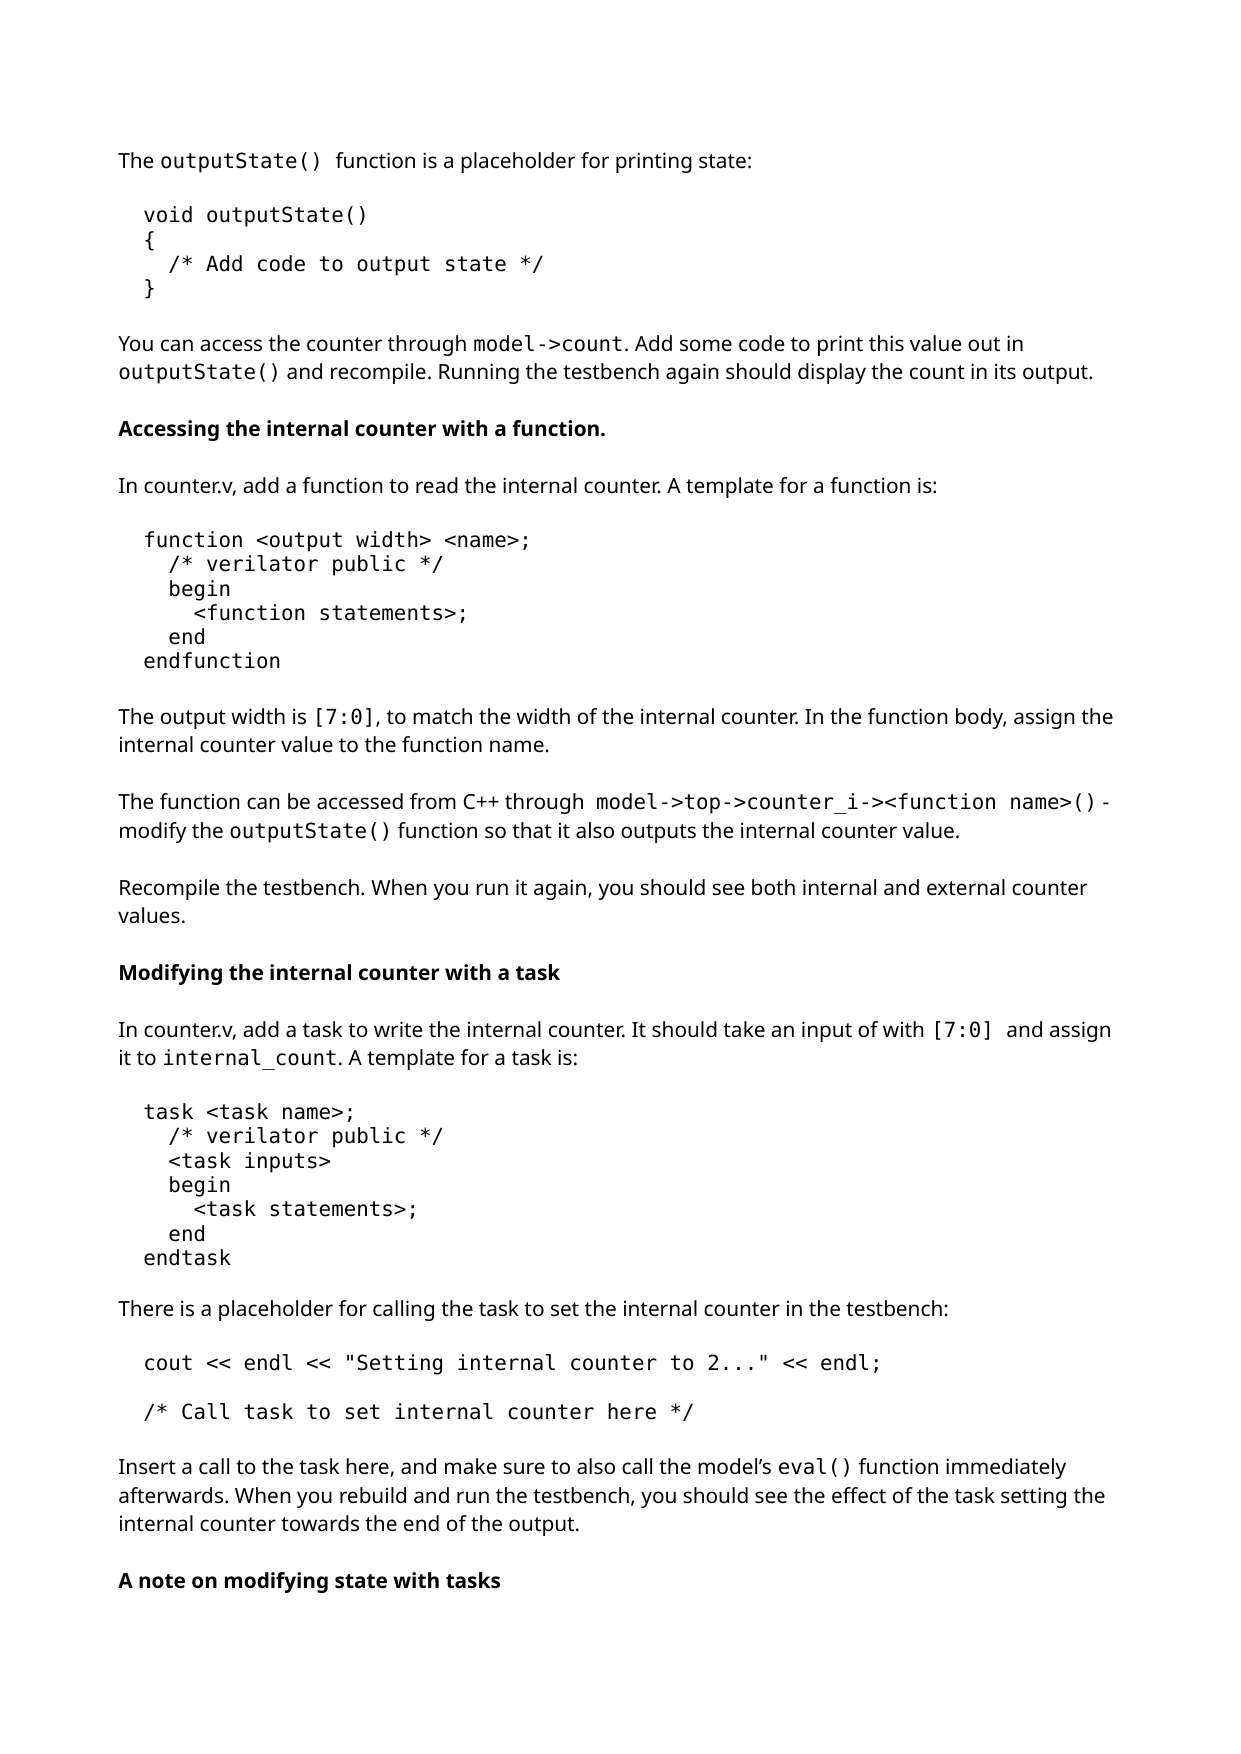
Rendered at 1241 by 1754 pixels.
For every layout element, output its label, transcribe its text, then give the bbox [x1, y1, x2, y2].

text function <output width> <name>; [118, 528, 1122, 552]
text /* Call task to set internal counter here */ [118, 1400, 1122, 1424]
text /* verilator public */ [118, 552, 1122, 577]
text { [118, 228, 1122, 252]
text void outputState() [118, 203, 1122, 228]
text end [118, 625, 1122, 649]
text begin [118, 577, 1122, 601]
text endfunction [118, 649, 1122, 674]
text Modifying the internal counter with a task [118, 958, 1122, 986]
text begin [118, 1173, 1122, 1197]
text } [118, 276, 1122, 301]
text Recompile the testbench. When you run it again, you should see both internal and external counter values. [118, 873, 1122, 929]
text end [118, 1222, 1122, 1246]
text <task inputs> [118, 1149, 1122, 1173]
text <task statements>; [118, 1197, 1122, 1222]
text task <task name>; [118, 1100, 1122, 1124]
text <function statements>; [118, 601, 1122, 625]
text There is a placeholder for calling the task to set the internal counter in the testbench: [118, 1294, 1122, 1323]
text In counter.v, add a task to write the internal counter. It should take an input of with [7:0] and assign it to internal_count. A template for a task is: [118, 1015, 1122, 1072]
text Accessing the internal counter with a function. [118, 414, 1122, 443]
text In counter.v, add a function to read the internal counter. A template for a function is: [118, 471, 1122, 499]
text The outputState() function is a placeholder for printing state: [118, 147, 1122, 175]
text /* verilator public */ [118, 1124, 1122, 1149]
text endtask [118, 1246, 1122, 1270]
text The function can be accessed from C++ through model->top->counter_i-><function name>() - modify the outputState() function so that it also outputs the internal counter value. [118, 787, 1122, 844]
text A note on modifying state with tasks [118, 1566, 1122, 1595]
text cout << endl << "Setting internal counter to 2..." << endl; [118, 1351, 1122, 1376]
text /* Add code to output state */ [118, 252, 1122, 276]
text The output width is [7:0], to match the width of the internal counter. In the function body, assign the internal counter value to the function name. [118, 702, 1122, 759]
text You can access the counter through model->count. Add some code to print this value out in outputState() and recompile. Running the testbench again should display the count in its output. [118, 329, 1122, 386]
text Insert a call to the task here, and make sure to also call the model’s eval() function immediately afterwards. When you rebuild and run the testbench, you should see the effect of the task setting the internal counter towards the end of the output. [118, 1452, 1122, 1538]
